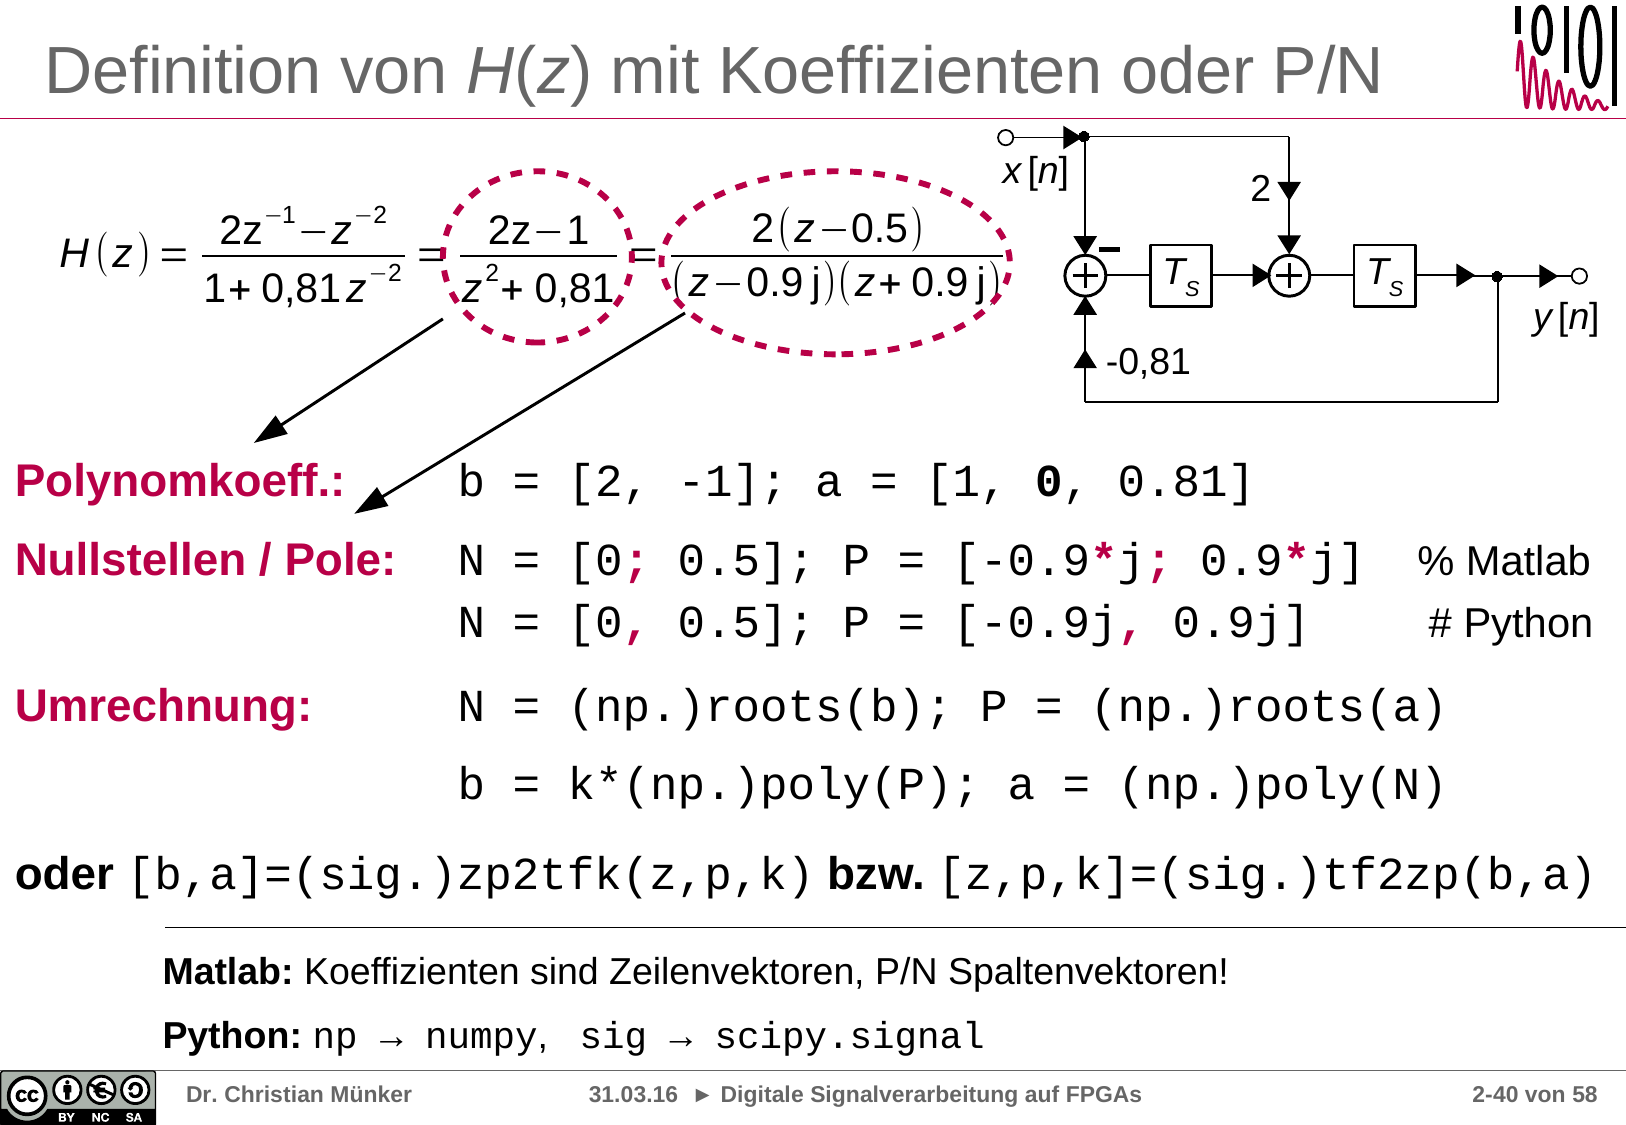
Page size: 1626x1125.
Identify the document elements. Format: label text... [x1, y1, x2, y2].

text_box TS [1150, 245, 1212, 307]
text_box x [n] [1002, 149, 1081, 203]
chart [53, 200, 1011, 312]
text_box 2 [1235, 159, 1286, 217]
text_box [1491, 271, 1503, 282]
text_box y [n] [1533, 295, 1611, 350]
picture [1511, 0, 1624, 113]
text_box [1064, 255, 1106, 297]
text_box -0,81 [1091, 333, 1206, 390]
title Definition von H(z) mit Koeffizienten oder P/N [44, 23, 1465, 108]
text_box Polynomkoeff.: b = [2, -1]; a = [1, 0, 0.81] Nullstellen / Pole: N = [0; 0.5]; P = [-0.9*j; 0.9*j] % Matlab N = [0, 0.5]; P = [-0.9j, 0.9j] # Python Umrechnung: N = (np.)roots(b); P = (np.)roots(a) b = k*(np.)poly(P); a = (np.)poly(N) oder [b,a]=(sig.)zp2tfk(z,p,k) bzw. [z,p,k]=(sig.)tf2zp(b,a) Matlab: Koeffizienten sind Zeilenvektoren, P/N Spaltenvektoren! Python: np → numpy, sig → scipy.signal [0, 437, 1626, 1058]
text_box TS [1354, 245, 1416, 307]
text_box [1269, 255, 1310, 297]
text_box [1078, 131, 1090, 142]
